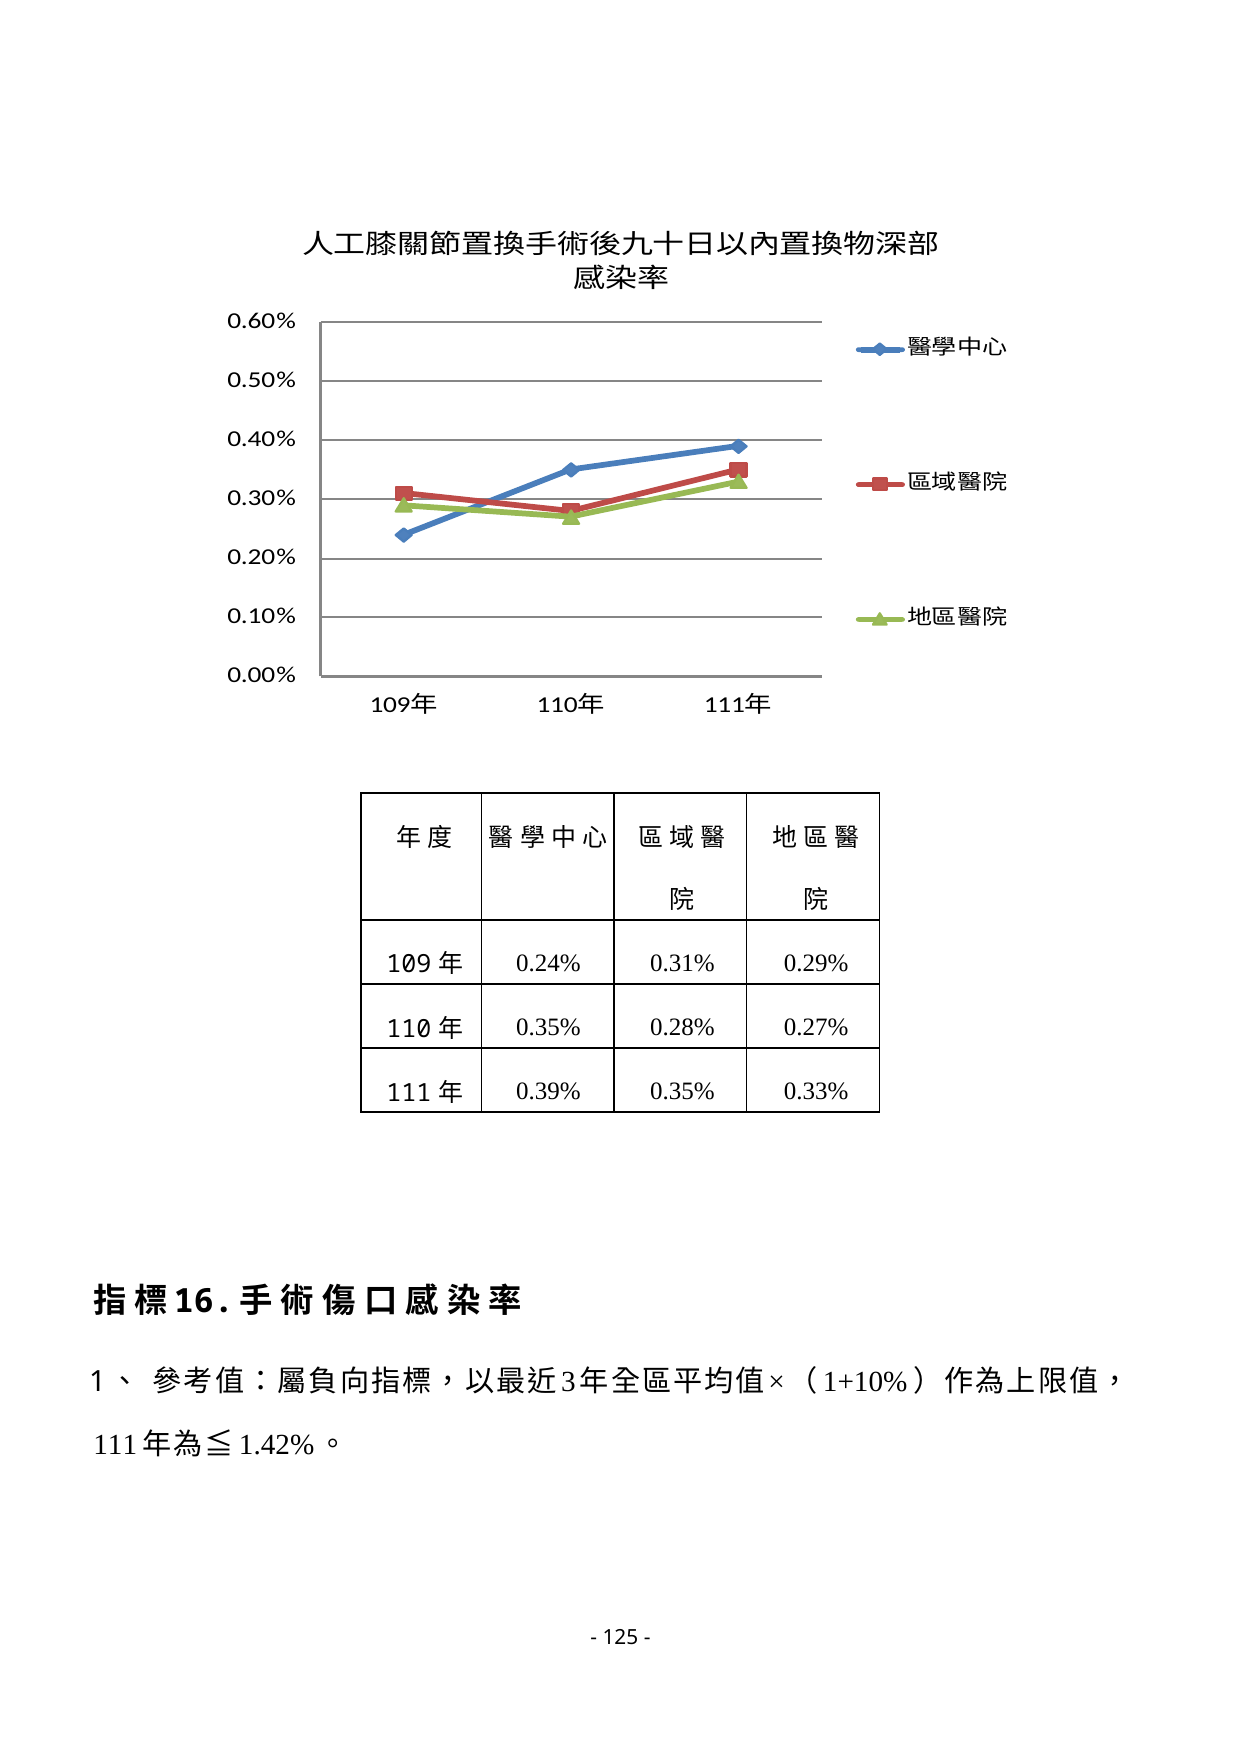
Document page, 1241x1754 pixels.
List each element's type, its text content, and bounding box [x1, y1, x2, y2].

list 參考值：屬負向指標，以最近3年全區平均值×（1+10%）作為上限值，111年為≦1.42%。 [89, 1338, 1145, 1463]
table_header 年度 [362, 794, 481, 919]
table_header 區域醫院 [615, 794, 746, 919]
table_cell 0.28% [615, 985, 746, 1047]
table_header 醫學中心 [482, 794, 613, 919]
table_cell 0.35% [482, 985, 613, 1047]
table_header 地區醫院 [747, 794, 879, 919]
table_cell 109年 [362, 921, 481, 983]
table_cell 110年 [362, 985, 481, 1047]
table_cell 0.35% [615, 1049, 746, 1111]
table_cell 0.24% [482, 921, 613, 983]
table_cell 0.31% [615, 921, 746, 983]
table_cell 0.33% [747, 1049, 879, 1111]
subtitle 指標16.手術傷口感染率 [89, 1256, 1151, 1319]
table_cell 0.29% [747, 921, 879, 983]
table_cell 111年 [362, 1049, 481, 1111]
table_cell 0.27% [747, 985, 879, 1047]
table_cell 0.39% [482, 1049, 613, 1111]
